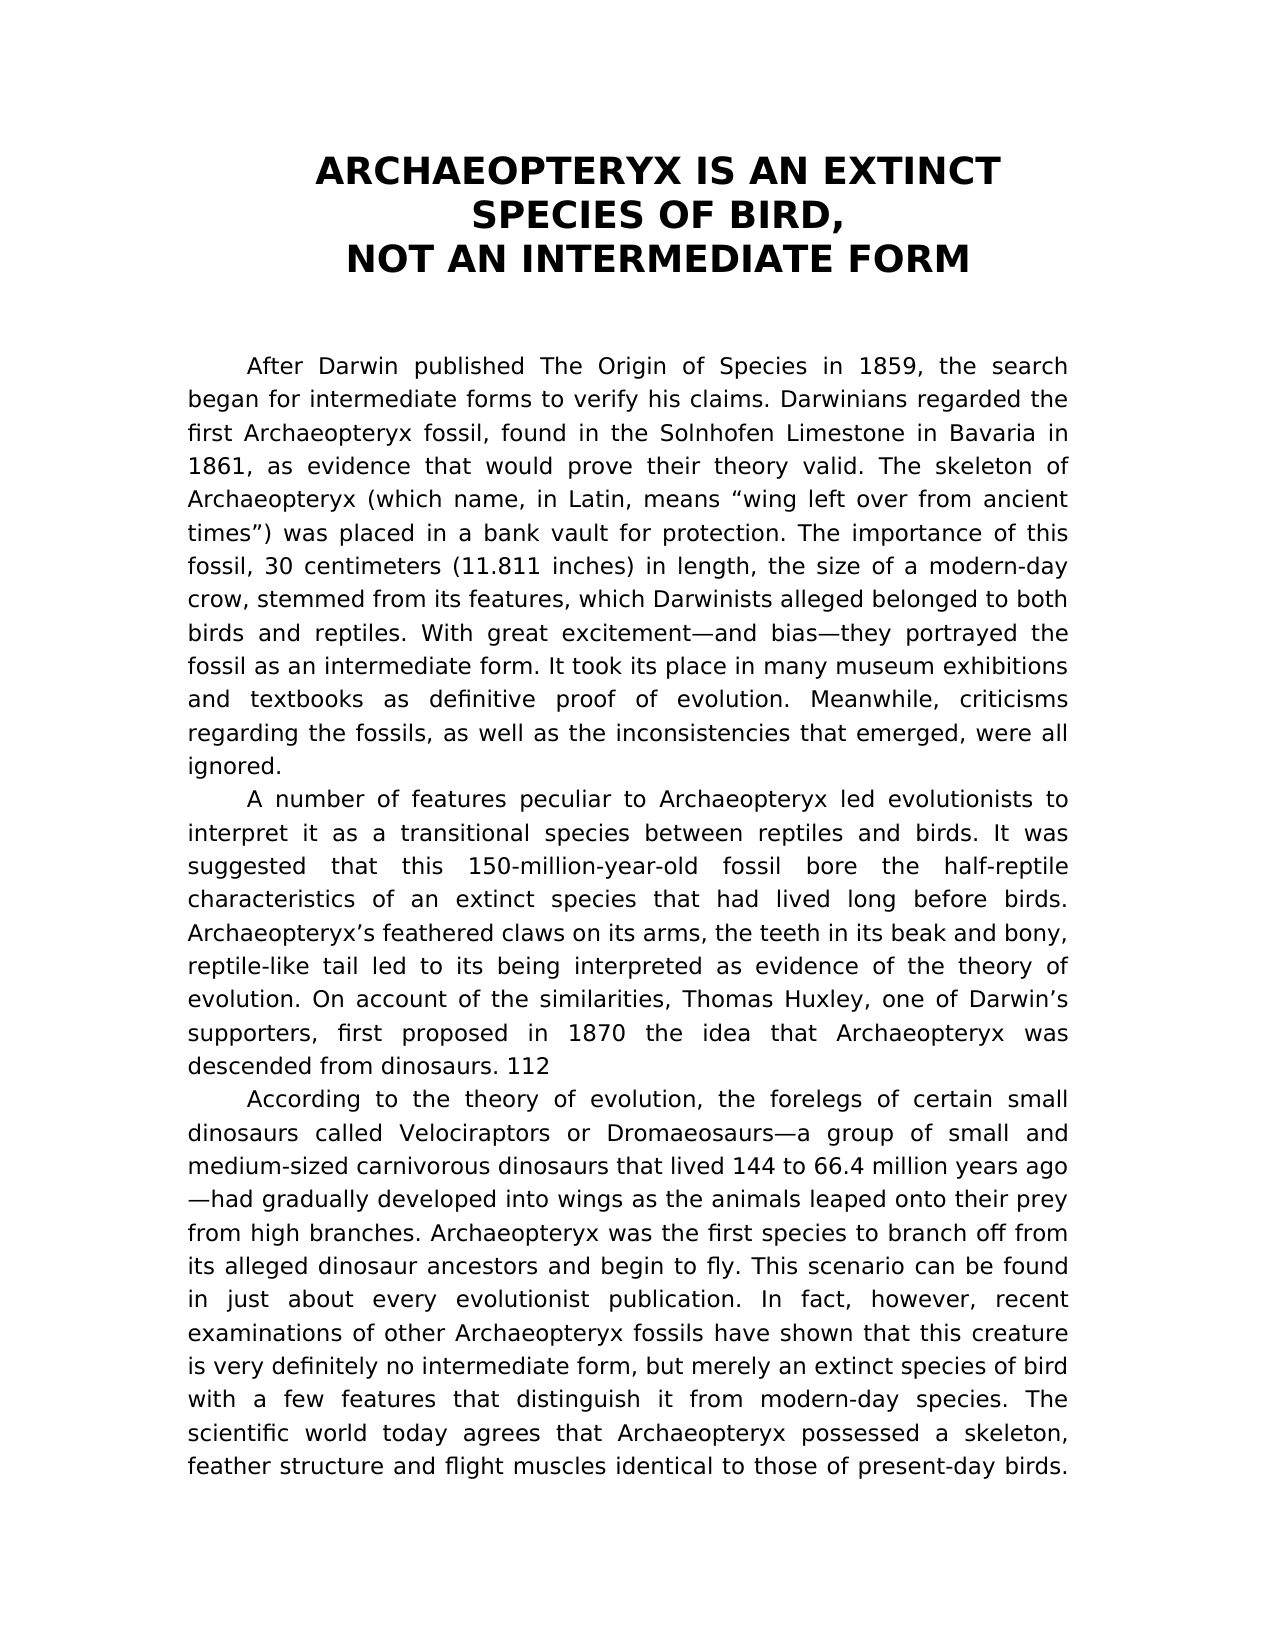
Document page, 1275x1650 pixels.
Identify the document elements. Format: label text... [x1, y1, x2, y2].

text After Darwin published The Origin of Species in 1859, the search began for intermediate forms to verify his claims. Darwinians regarded the first Archaeopteryx fossil, found in the Solnhofen Limestone in Bavaria in 1861, as evidence that would prove their theory valid. The skeleton of Archaeopteryx (which name, in Latin, means “wing left over from ancient times”) was placed in a bank vault for protection. The importance of this fossil, 30 centimeters (11.811 inches) in length, the size of a modern-day crow, stemmed from its features, which Darwinists alleged belonged to both birds and reptiles. With great excitement—and bias—they portrayed the fossil as an intermediate form. It took its place in many museum exhibitions and textbooks as definitive proof of evolution. Meanwhile, criticisms regarding the fossils, as well as the inconsistencies that emerged, were all ignored. [187, 348, 1070, 781]
text ARCHAEOPTERYX IS AN EXTINCT [187, 150, 1070, 194]
text According to the theory of evolution, the forelegs of certain small dinosaurs called Velociraptors or Dromaeosaurs—a group of small and medium-sized carnivorous dinosaurs that lived 144 to 66.4 million years ago—had gradually developed into wings as the animals leaped onto their prey from high branches. Archaeopteryx was the first species to branch off from its alleged dinosaur ancestors and begin to fly. This scenario can be found in just about every evolutionist publication. In fact, however, recent examinations of other Archaeopteryx fossils have shown that this creature is very definitely no intermediate form, but merely an extinct species of bird with a few features that distinguish it from modern-day species. The scientific world today agrees that Archaeopteryx possessed a skeleton, feather structure and flight muscles identical to those of present-day birds. [187, 1081, 1070, 1481]
text A number of features peculiar to Archaeopteryx led evolutionists to interpret it as a transitional species between reptiles and birds. It was suggested that this 150-million-year-old fossil bore the half-reptile characteristics of an extinct species that had lived long before birds. Archaeopteryx’s feathered claws on its arms, the teeth in its beak and bony, reptile-like tail led to its being interpreted as evidence of the theory of evolution. On account of the similarities, Thomas Huxley, one of Darwin’s supporters, first proposed in 1870 the idea that Archaeopteryx was descended from dinosaurs. 112 [187, 781, 1070, 1081]
text SPECIES OF BIRD, [187, 194, 1070, 237]
text NOT AN INTERMEDIATE FORM [187, 237, 1070, 281]
